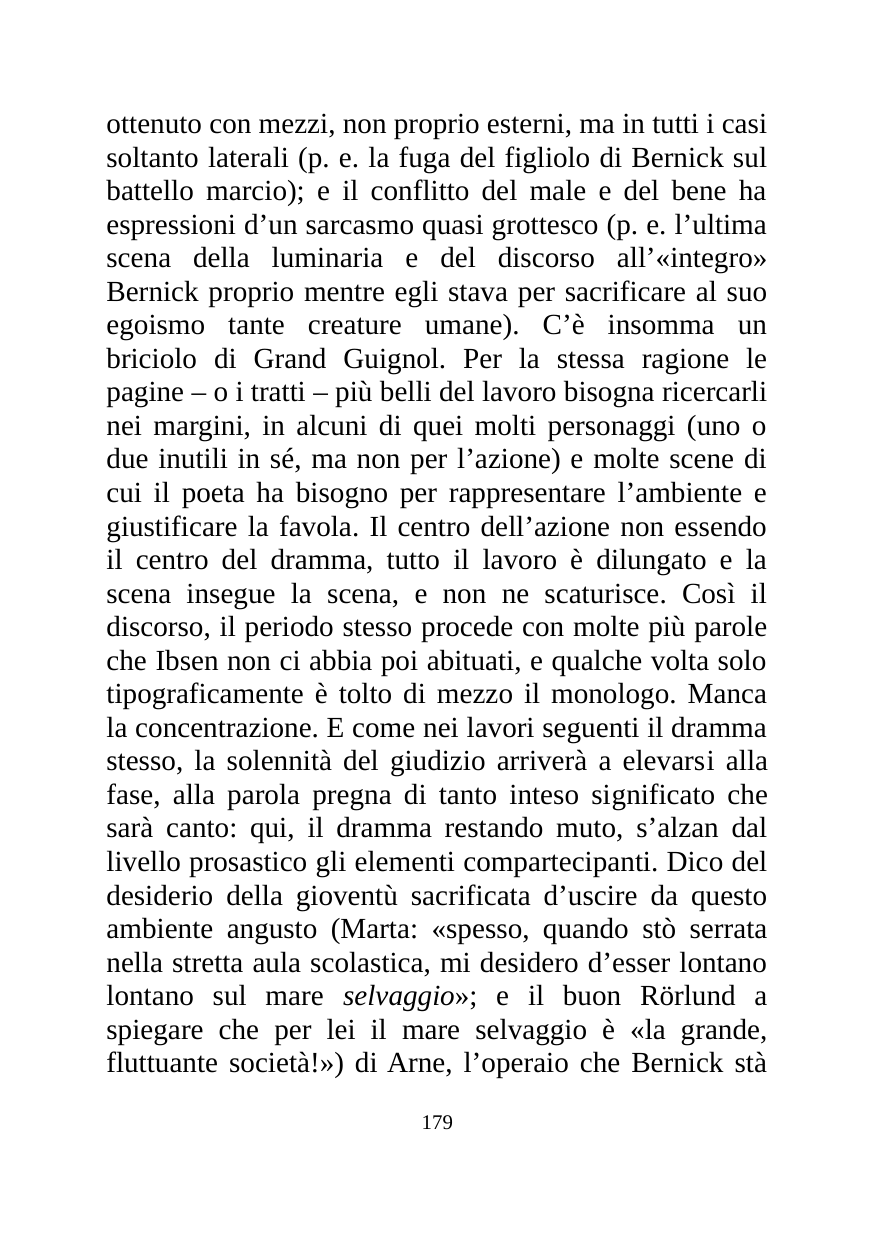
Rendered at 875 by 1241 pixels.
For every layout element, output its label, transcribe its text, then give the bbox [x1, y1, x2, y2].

text ottenuto con mezzi, non proprio esterni, ma in tutti i casi soltanto laterali (p. e. la fuga del figliolo di Bernick sul battello marcio); e il conflitto del male e del bene ha espressioni d’un sarcasmo quasi grottesco (p. e. l’ultima scena della luminaria e del discorso all’«integro» Bernick proprio mentre egli stava per sacrificare al suo egoismo tante creature umane). C’è insomma un briciolo di Grand Guignol. Per la stessa ragione le pagine – o i tratti – più belli del lavoro bisogna ricercarli nei margini, in alcuni di quei molti personaggi (uno o due inutili in sé, ma non per l’azione) e molte scene di cui il poeta ha bisogno per rappresentare l’ambiente e giustificare la favola. Il centro dell’azione non essendo il centro del dramma, tutto il lavoro è dilungato e la scena insegue la scena, e non ne scaturisce. Così il discorso, il periodo stesso procede con molte più parole che Ibsen non ci abbia poi abituati, e qualche volta solo tipograficamente è tolto di mezzo il monologo. Manca la concentrazione. E come nei lavori seguenti il dramma stesso, la solennità del giudizio arriverà a elevarsi alla fase, alla parola pregna di tanto inteso significato che sarà canto: qui, il dramma restando muto, s’alzan dal livello prosastico gli elementi compartecipanti. Dico del desiderio della gioventù sacrificata d’uscire da questo ambiente angusto (Marta: «spesso, quando stò serrata nella stretta aula scolastica, mi desidero d’esser lontano lontano sul mare selvaggio»; e il buon Rörlund a spiegare che per lei il mare selvaggio è «la grande, fluttuante società!») di Arne, l’operaio che Bernick stà [106, 106, 768, 1079]
